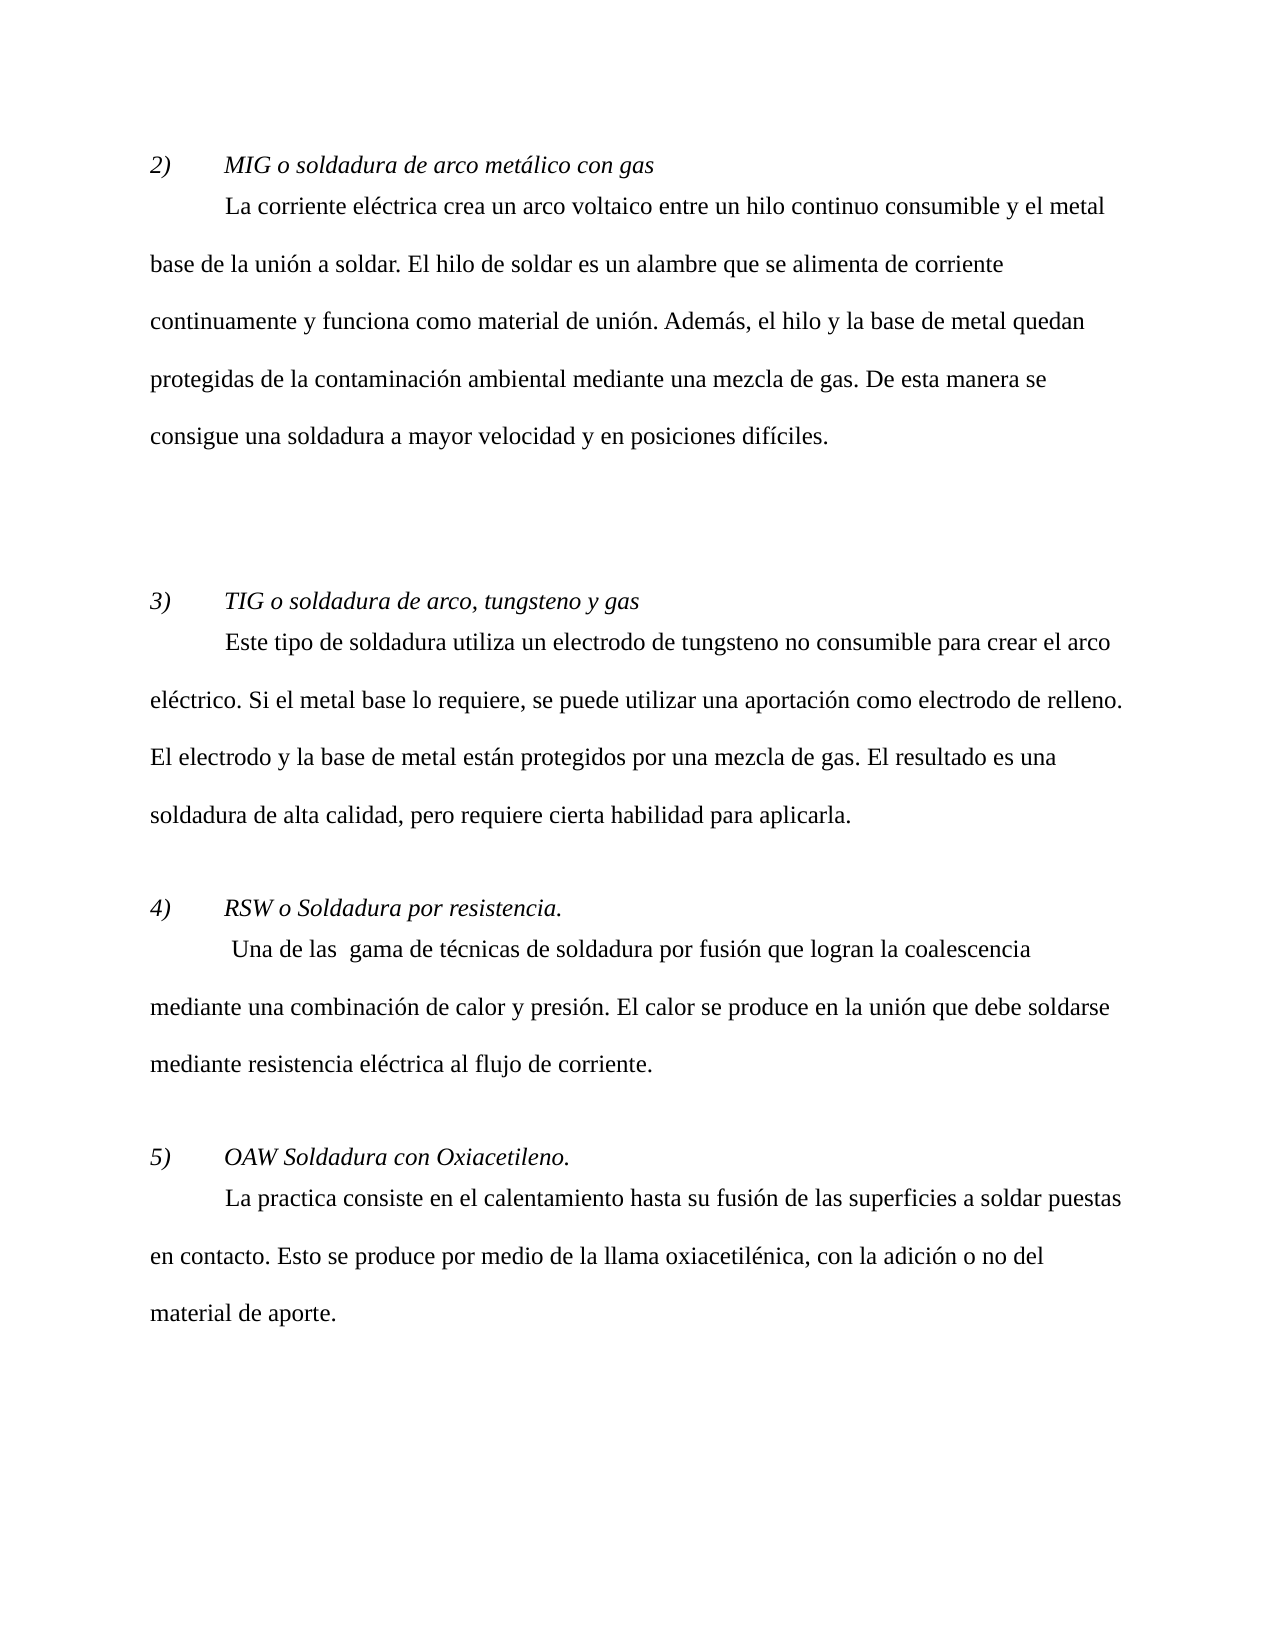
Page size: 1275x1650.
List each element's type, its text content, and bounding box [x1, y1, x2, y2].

text Una de las gama de técnicas de soldadura por fusión que logran la coalescencia mediante una combinación de calor y presión. El calor se produce en la unión que debe soldarse mediante resistencia eléctrica al flujo de corriente. [150, 934, 1125, 1078]
text La practica consiste en el calentamiento hasta su fusión de las superficies a soldar puestas en contacto. Esto se produce por medio de la llama oxiacetilénica, con la adición o no del material de aporte. [150, 1183, 1125, 1327]
subtitle RSW o Soldadura por resistencia. [150, 893, 1125, 922]
text La corriente eléctrica crea un arco voltaico entre un hilo continuo consumible y el metal base de la unión a soldar. El hilo de soldar es un alambre que se alimenta de corriente continuamente y funciona como material de unión. Además, el hilo y la base de metal quedan protegidas de la contaminación ambiental mediante una mezcla de gas. De esta manera se consigue una soldadura a mayor velocidad y en posiciones difíciles. [150, 191, 1125, 450]
subtitle MIG o soldadura de arco metálico con gas [150, 150, 1125, 179]
text Este tipo de soldadura utiliza un electrodo de tungsteno no consumible para crear el arco eléctrico. Si el metal base lo requiere, se puede utilizar una aportación como electrodo de relleno. El electrodo y la base de metal están protegidos por una mezcla de gas. El resultado es una soldadura de alta calidad, pero requiere cierta habilidad para aplicarla. [150, 627, 1125, 829]
subtitle TIG o soldadura de arco, tungsteno y gas [150, 586, 1125, 615]
subtitle OAW Soldadura con Oxiacetileno. [150, 1142, 1125, 1171]
